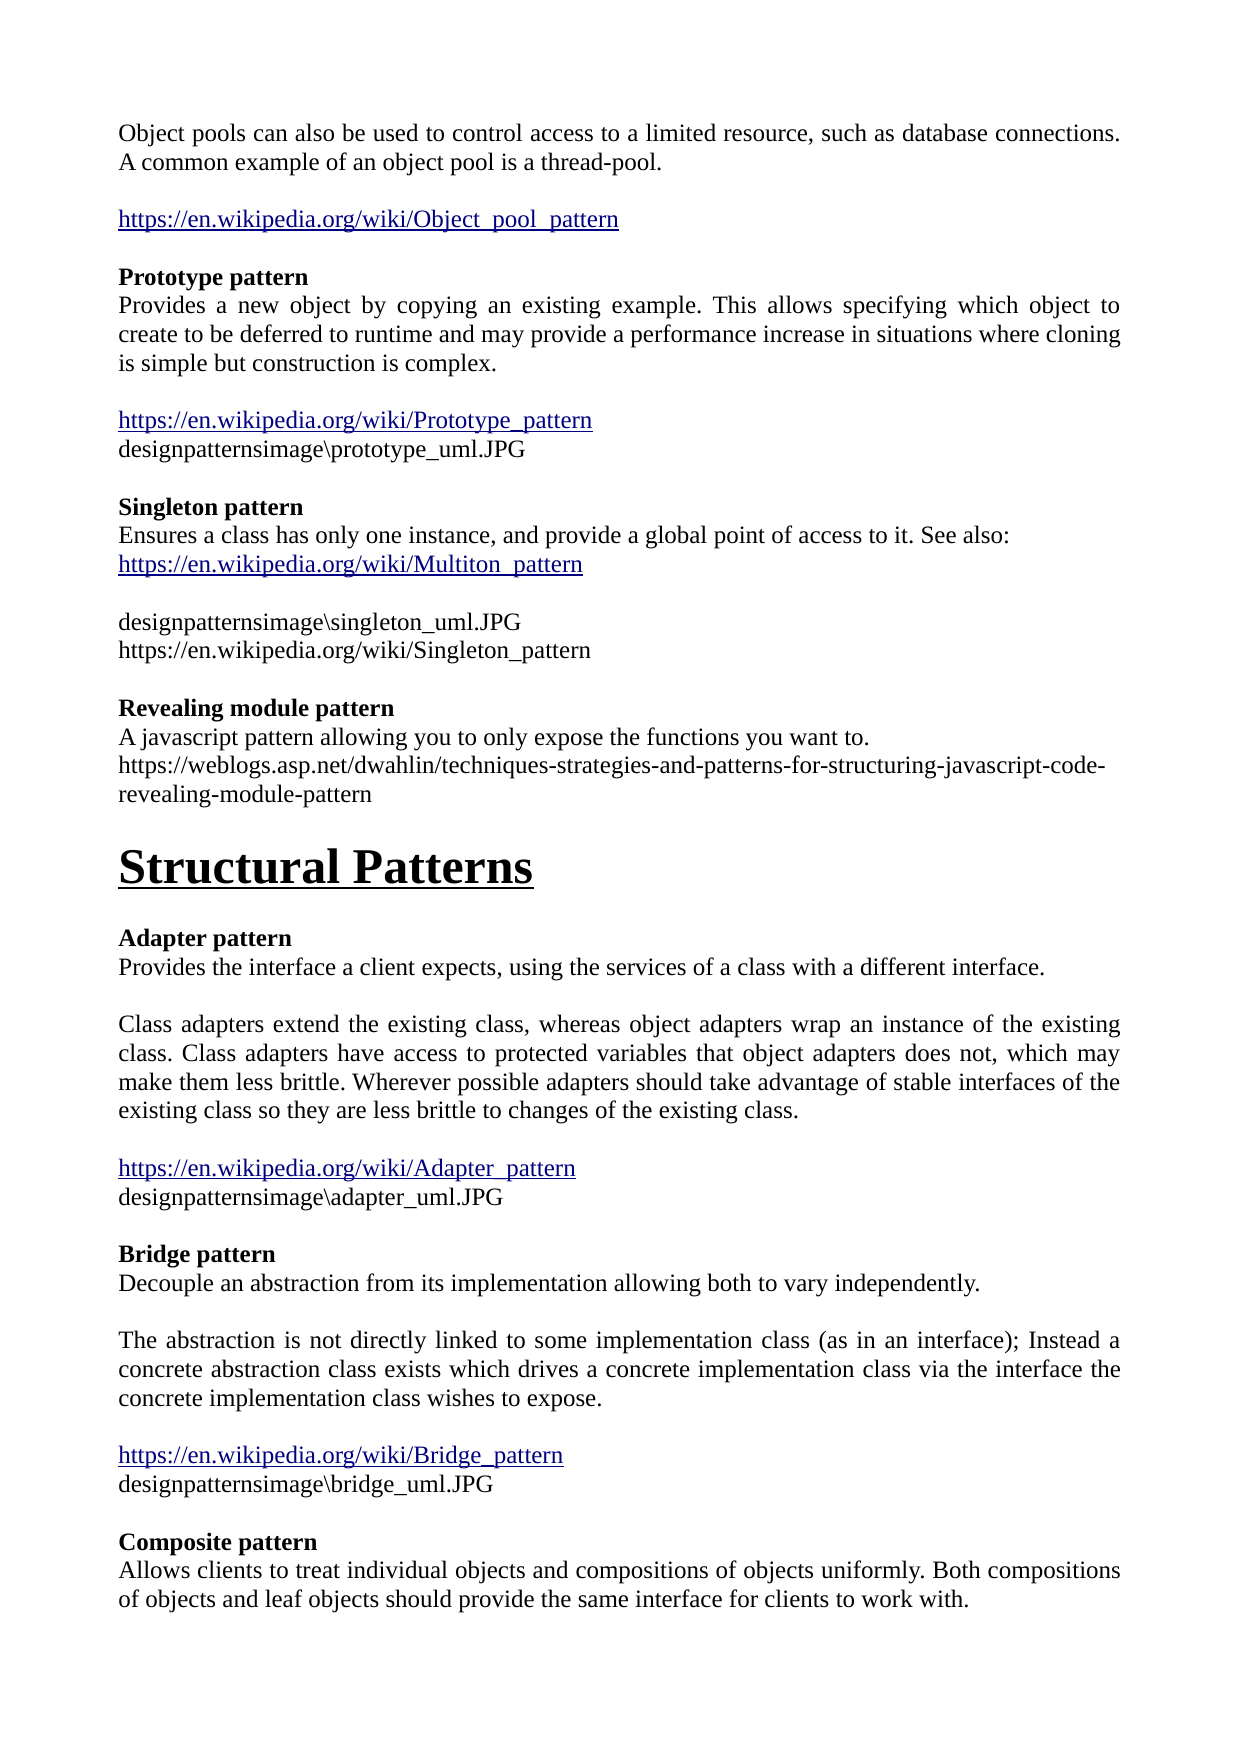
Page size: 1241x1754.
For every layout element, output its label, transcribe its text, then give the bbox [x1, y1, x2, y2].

text designpatternsimage\singleton_uml.JPG [118, 607, 1122, 636]
text https://en.wikipedia.org/wiki/Bridge_pattern [118, 1441, 1122, 1469]
text Bridge pattern [118, 1239, 1122, 1268]
text Revealing module pattern [118, 693, 1122, 722]
text Structural Patterns [118, 837, 1122, 894]
text Ensures a class has only one instance, and provide a global point of access to it. See also: https://en.wikipedia.org/wiki/Multiton_pattern [118, 521, 1122, 578]
text https://weblogs.asp.net/dwahlin/techniques-strategies-and-patterns-for-structuring-javascript-code-revealing-module-pattern [118, 751, 1122, 808]
text designpatternsimage\prototype_uml.JPG [118, 434, 1122, 463]
text Prototype pattern [118, 262, 1122, 291]
text A javascript pattern allowing you to only expose the functions you want to. [118, 722, 1122, 751]
text https://en.wikipedia.org/wiki/Singleton_pattern [118, 636, 1122, 664]
text designpatternsimage\bridge_uml.JPG [118, 1469, 1122, 1498]
text https://en.wikipedia.org/wiki/Adapter_pattern [118, 1153, 1122, 1182]
text Provides the interface a client expects, using the services of a class with a different interface. [118, 952, 1122, 981]
text Adapter pattern [118, 923, 1122, 952]
text https://en.wikipedia.org/wiki/Prototype_pattern [118, 406, 1122, 434]
text Provides a new object by copying an existing example. This allows specifying which object to create to be deferred to runtime and may provide a performance increase in situations where cloning is simple but construction is complex. [118, 291, 1122, 377]
text designpatternsimage\adapter_uml.JPG [118, 1182, 1122, 1211]
text Composite pattern [118, 1527, 1122, 1556]
text Allows clients to treat individual objects and compositions of objects uniformly. Both compositions of objects and leaf objects should provide the same interface for clients to work with. [118, 1556, 1122, 1613]
text Class adapters extend the existing class, whereas object adapters wrap an instance of the existing class. Class adapters have access to protected variables that object adapters does not, which may make them less brittle. Wherever possible adapters should take advantage of stable interfaces of the existing class so they are less brittle to changes of the existing class. [118, 1009, 1122, 1124]
text Object pools can also be used to control access to a limited resource, such as database connections. A common example of an object pool is a thread-pool. [118, 118, 1122, 176]
text The abstraction is not directly linked to some implementation class (as in an interface); Instead a concrete abstraction class exists which drives a concrete implementation class via the interface the concrete implementation class wishes to expose. [118, 1326, 1122, 1412]
text Singleton pattern [118, 492, 1122, 521]
text https://en.wikipedia.org/wiki/Object_pool_pattern [118, 204, 1122, 233]
text Decouple an abstraction from its implementation allowing both to vary independently. [118, 1268, 1122, 1297]
